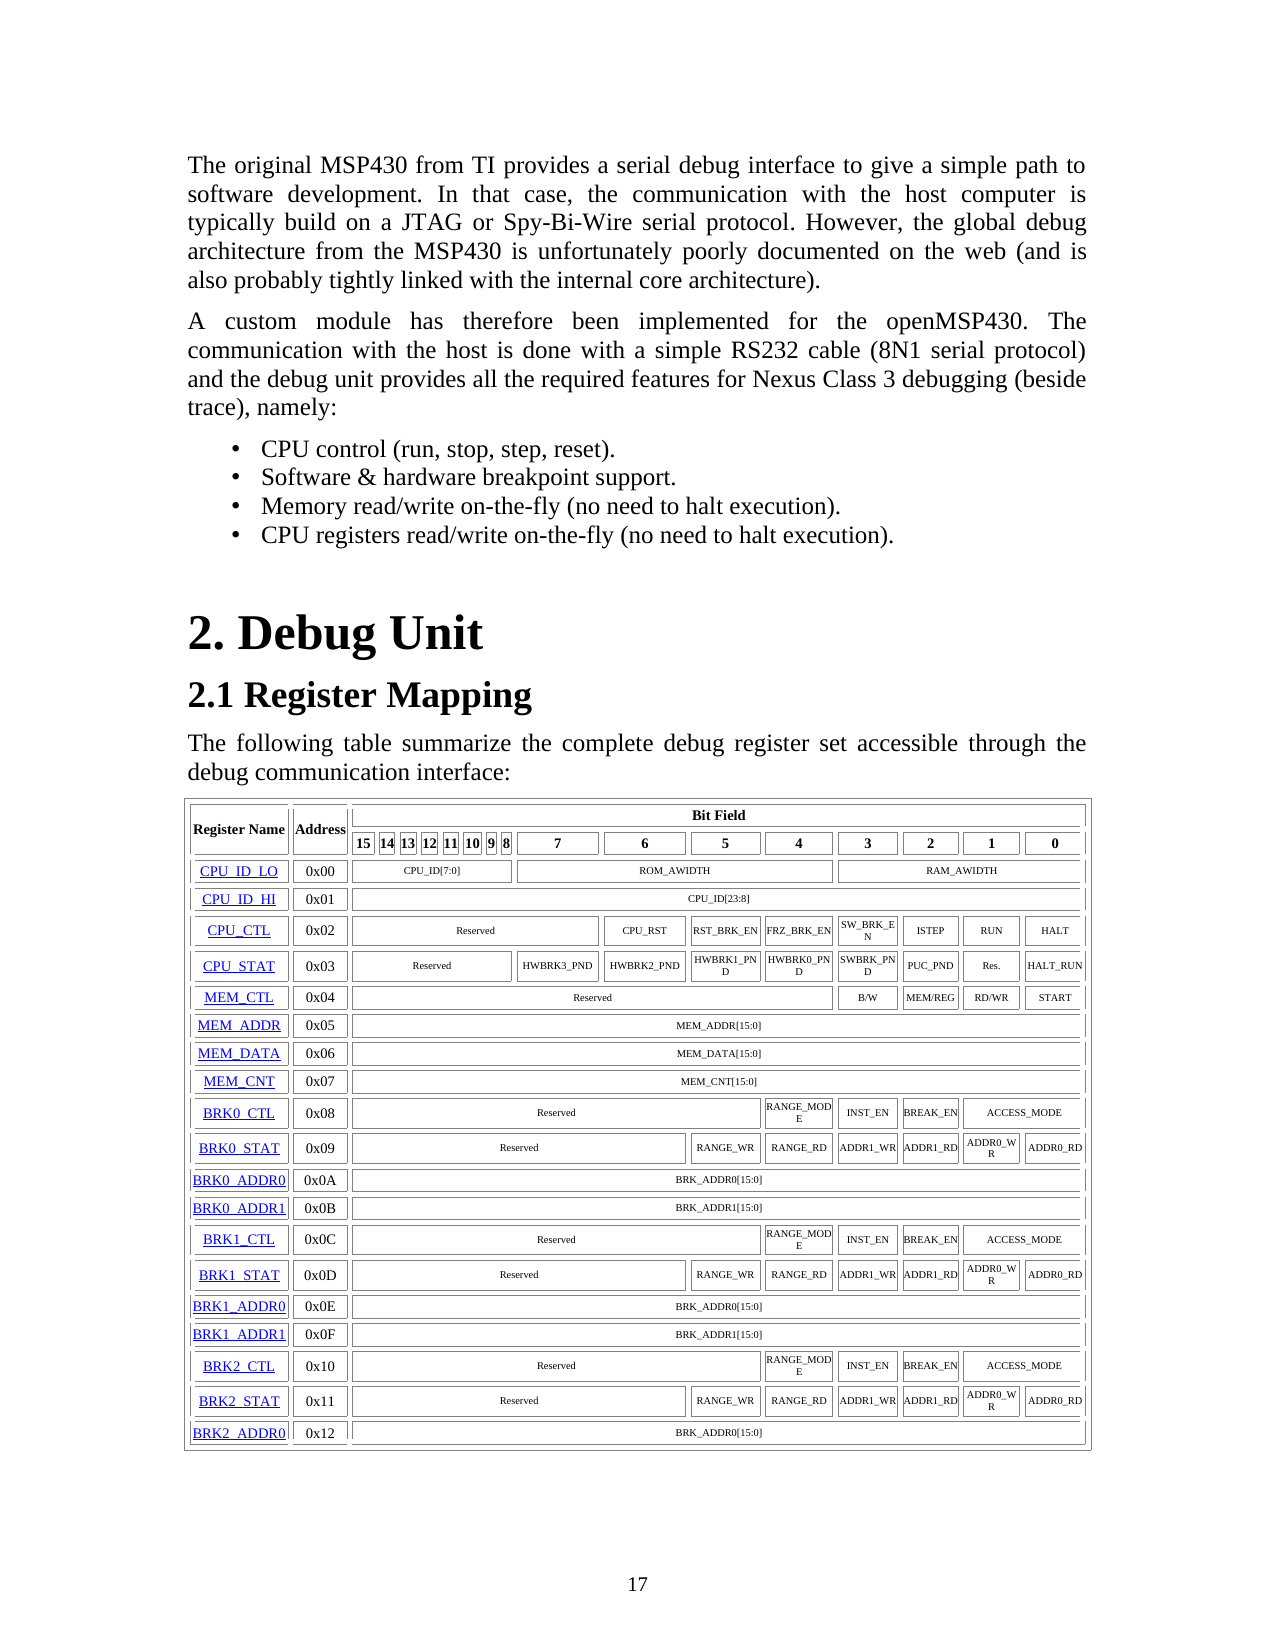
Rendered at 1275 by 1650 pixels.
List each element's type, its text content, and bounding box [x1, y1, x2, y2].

table_cell ACCESS_MODE [961, 1219, 1088, 1254]
table_cell RANGE_RD [763, 1128, 835, 1163]
table_cell 8 [499, 827, 514, 854]
table_cell 12 [418, 827, 440, 854]
table_cell BRK0_ADDR1 [187, 1191, 291, 1219]
table_cell BREAK_EN [900, 1094, 961, 1128]
table_cell BRK_ADDR0[15:0] [350, 1163, 1088, 1191]
table_cell ADDR0_WR [961, 1381, 1022, 1416]
table_cell Res. [961, 945, 1022, 981]
table_cell BRK_ADDR1[15:0] [350, 1191, 1088, 1219]
table_cell 0 [1022, 826, 1088, 854]
table_cell ADDR0_RD [1022, 1128, 1088, 1163]
table_cell ADDR1_RD [900, 1381, 961, 1416]
list CPU control (run, stop, step, reset). [231, 434, 1088, 462]
table_cell CPU_ID[23:8] [350, 882, 1088, 910]
table_cell 0x0C [291, 1219, 350, 1254]
table_cell CPU_CTL [187, 910, 291, 945]
table_cell ADDR0_RD [1022, 1254, 1088, 1289]
table_cell BRK2_CTL [187, 1346, 291, 1381]
table_cell HWBRK0_PND [763, 945, 835, 981]
table_cell 1 [961, 827, 1022, 854]
text A custom module has therefore been implemented for the openMSP430. The communication with the host is done with a simple RS232 cable (8N1 serial protocol) and the debug unit provides all the required features for Nexus Class 3 debugging (beside trace), namely: [187, 306, 1088, 421]
table_cell 0x0D [291, 1254, 350, 1289]
table_cell RANGE_MODE [763, 1220, 835, 1254]
table_cell 7 [514, 827, 601, 854]
table_cell INST_EN [835, 1220, 900, 1254]
table_cell 0x01 [291, 882, 350, 910]
table_cell MEM_DATA[15:0] [350, 1037, 1088, 1065]
table_cell HWBRK1_PND [688, 945, 762, 981]
table_cell HWBRK2_PND [601, 945, 688, 981]
table_cell ADDR1_WR [835, 1254, 900, 1289]
table_cell 9 [484, 827, 499, 854]
table_cell RANGE_RD [763, 1381, 835, 1416]
table_cell ADDR0_WR [961, 1128, 1022, 1163]
table_cell ISTEP [900, 911, 961, 945]
table_cell HALT [1022, 910, 1088, 945]
table_cell BRK0_STAT [187, 1128, 291, 1163]
table_cell SWBRK_PND [835, 945, 900, 981]
table_cell Reserved [350, 1128, 688, 1163]
table_cell 0x0A [291, 1163, 350, 1191]
table_cell 0x05 [291, 1009, 350, 1037]
table_cell Reserved [350, 1346, 762, 1381]
table_cell ADDR0_RD [1022, 1381, 1088, 1416]
table_cell BRK2_ADDR0 [187, 1416, 291, 1444]
table_cell ADDR1_RD [900, 1128, 961, 1163]
table_cell 0x0B [291, 1191, 350, 1219]
table_cell Reserved [350, 1381, 688, 1416]
table_cell RAM_AWIDTH [835, 854, 1088, 882]
table_cell BRK_ADDR0[15:0] [350, 1416, 1088, 1444]
table_cell 0x11 [291, 1381, 350, 1416]
table_cell 0x00 [291, 854, 350, 882]
table_cell CPU_ID_HI [187, 882, 291, 910]
table_cell Reserved [350, 910, 601, 945]
table_cell 0x03 [291, 945, 350, 981]
table_cell Reserved [350, 1093, 762, 1128]
table_cell FRZ_BRK_EN [763, 911, 835, 945]
table_cell 0x07 [291, 1065, 350, 1093]
text The original MSP430 from TI provides a serial debug interface to give a simple path to software development. In that case, the communication with the host computer is typically build on a JTAG or Spy-Bi-Wire serial protocol. However, the global debug architecture from the MSP430 is unfortunately poorly documented on the web (and is also probably tightly linked with the internal core architecture). [187, 150, 1088, 294]
table_cell 0x02 [291, 910, 350, 945]
table_cell 15 [350, 826, 376, 854]
table_cell RUN [961, 911, 1022, 945]
table_cell BREAK_EN [900, 1220, 961, 1254]
table_cell HWBRK3_PND [514, 945, 601, 981]
table_header Address [291, 799, 350, 854]
table_cell RANGE_MODE [763, 1347, 835, 1381]
table_cell RANGE_RD [763, 1254, 835, 1289]
table_cell CPU_ID_LO [187, 854, 291, 882]
table_cell CPU_ID[7:0] [350, 854, 514, 882]
table_cell 0x04 [291, 981, 350, 1009]
text The following table summarize the complete debug register set accessible through the debug communication interface: [187, 728, 1088, 786]
table_cell 0x08 [291, 1093, 350, 1128]
list Memory read/write on-the-fly (no need to halt execution). [231, 491, 1088, 520]
table_cell BRK2_STAT [187, 1381, 291, 1416]
table_cell 0x12 [291, 1416, 350, 1444]
table_cell 3 [835, 827, 900, 854]
table_cell B/W [835, 981, 900, 1009]
table_cell SW_BRK_EN [835, 911, 900, 945]
table_cell 10 [461, 827, 484, 854]
table_cell RANGE_WR [688, 1381, 762, 1416]
table_cell ACCESS_MODE [961, 1346, 1088, 1381]
table_header Bit Field [350, 799, 1088, 826]
table_cell ROM_AWIDTH [514, 854, 835, 882]
table_cell BRK1_CTL [187, 1219, 291, 1254]
table_cell BRK0_ADDR0 [187, 1163, 291, 1191]
table_cell 0x0E [291, 1290, 350, 1318]
list CPU registers read/write on-the-fly (no need to halt execution). [231, 520, 1088, 549]
table_cell MEM_CTL [187, 981, 291, 1009]
table_cell 4 [763, 827, 835, 854]
table_cell ADDR1_RD [900, 1254, 961, 1289]
table_cell MEM_ADDR [187, 1009, 291, 1037]
table_cell START [1022, 981, 1088, 1009]
table_cell ADDR1_WR [835, 1128, 900, 1163]
table_cell MEM_CNT[15:0] [350, 1065, 1088, 1093]
table_cell BRK1_STAT [187, 1254, 291, 1289]
table_cell CPU_RST [601, 911, 688, 945]
table_cell ADDR1_WR [835, 1381, 900, 1416]
table_cell RST_BRK_EN [688, 911, 762, 945]
table_cell 5 [688, 827, 762, 854]
table_cell Reserved [350, 1254, 688, 1289]
table_cell MEM_DATA [187, 1037, 291, 1065]
table_cell RANGE_WR [688, 1128, 762, 1163]
table_cell BRK_ADDR0[15:0] [350, 1290, 1088, 1318]
table_cell MEM/REG [900, 981, 961, 1009]
table_cell 0x06 [291, 1037, 350, 1065]
table_cell CPU_STAT [187, 945, 291, 981]
list Software & hardware breakpoint support. [231, 462, 1088, 491]
table_cell PUC_PND [900, 945, 961, 981]
table_cell MEM_ADDR[15:0] [350, 1009, 1088, 1037]
table_cell HALT_RUN [1022, 945, 1088, 981]
table_cell ACCESS_MODE [961, 1093, 1088, 1128]
table_cell BRK1_ADDR1 [187, 1318, 291, 1346]
text 2. Debug Unit [187, 602, 1088, 660]
table_cell BRK_ADDR1[15:0] [350, 1318, 1088, 1346]
table_cell 0x09 [291, 1128, 350, 1163]
table_cell MEM_CNT [187, 1065, 291, 1093]
table_cell 0x0F [291, 1318, 350, 1346]
table_cell 6 [601, 827, 688, 854]
table_cell 11 [440, 827, 461, 854]
table_cell 14 [376, 827, 397, 854]
table_cell INST_EN [835, 1094, 900, 1128]
table_cell BRK0_CTL [187, 1093, 291, 1128]
table_cell Reserved [350, 1219, 762, 1254]
table_cell BRK1_ADDR0 [187, 1290, 291, 1318]
table_cell Reserved [350, 981, 835, 1009]
table_cell RD/WR [961, 981, 1022, 1009]
table_cell RANGE_MODE [763, 1094, 835, 1128]
table_cell 13 [397, 827, 418, 854]
table_cell 2 [900, 827, 961, 854]
table_cell 0x10 [291, 1346, 350, 1381]
table_cell RANGE_WR [688, 1254, 762, 1289]
table_cell BREAK_EN [900, 1347, 961, 1381]
table_cell Reserved [350, 945, 514, 981]
table_header Register Name [187, 799, 291, 854]
text 2.1 Register Mapping [187, 672, 1088, 716]
table_cell INST_EN [835, 1347, 900, 1381]
table_cell ADDR0_WR [961, 1254, 1022, 1289]
